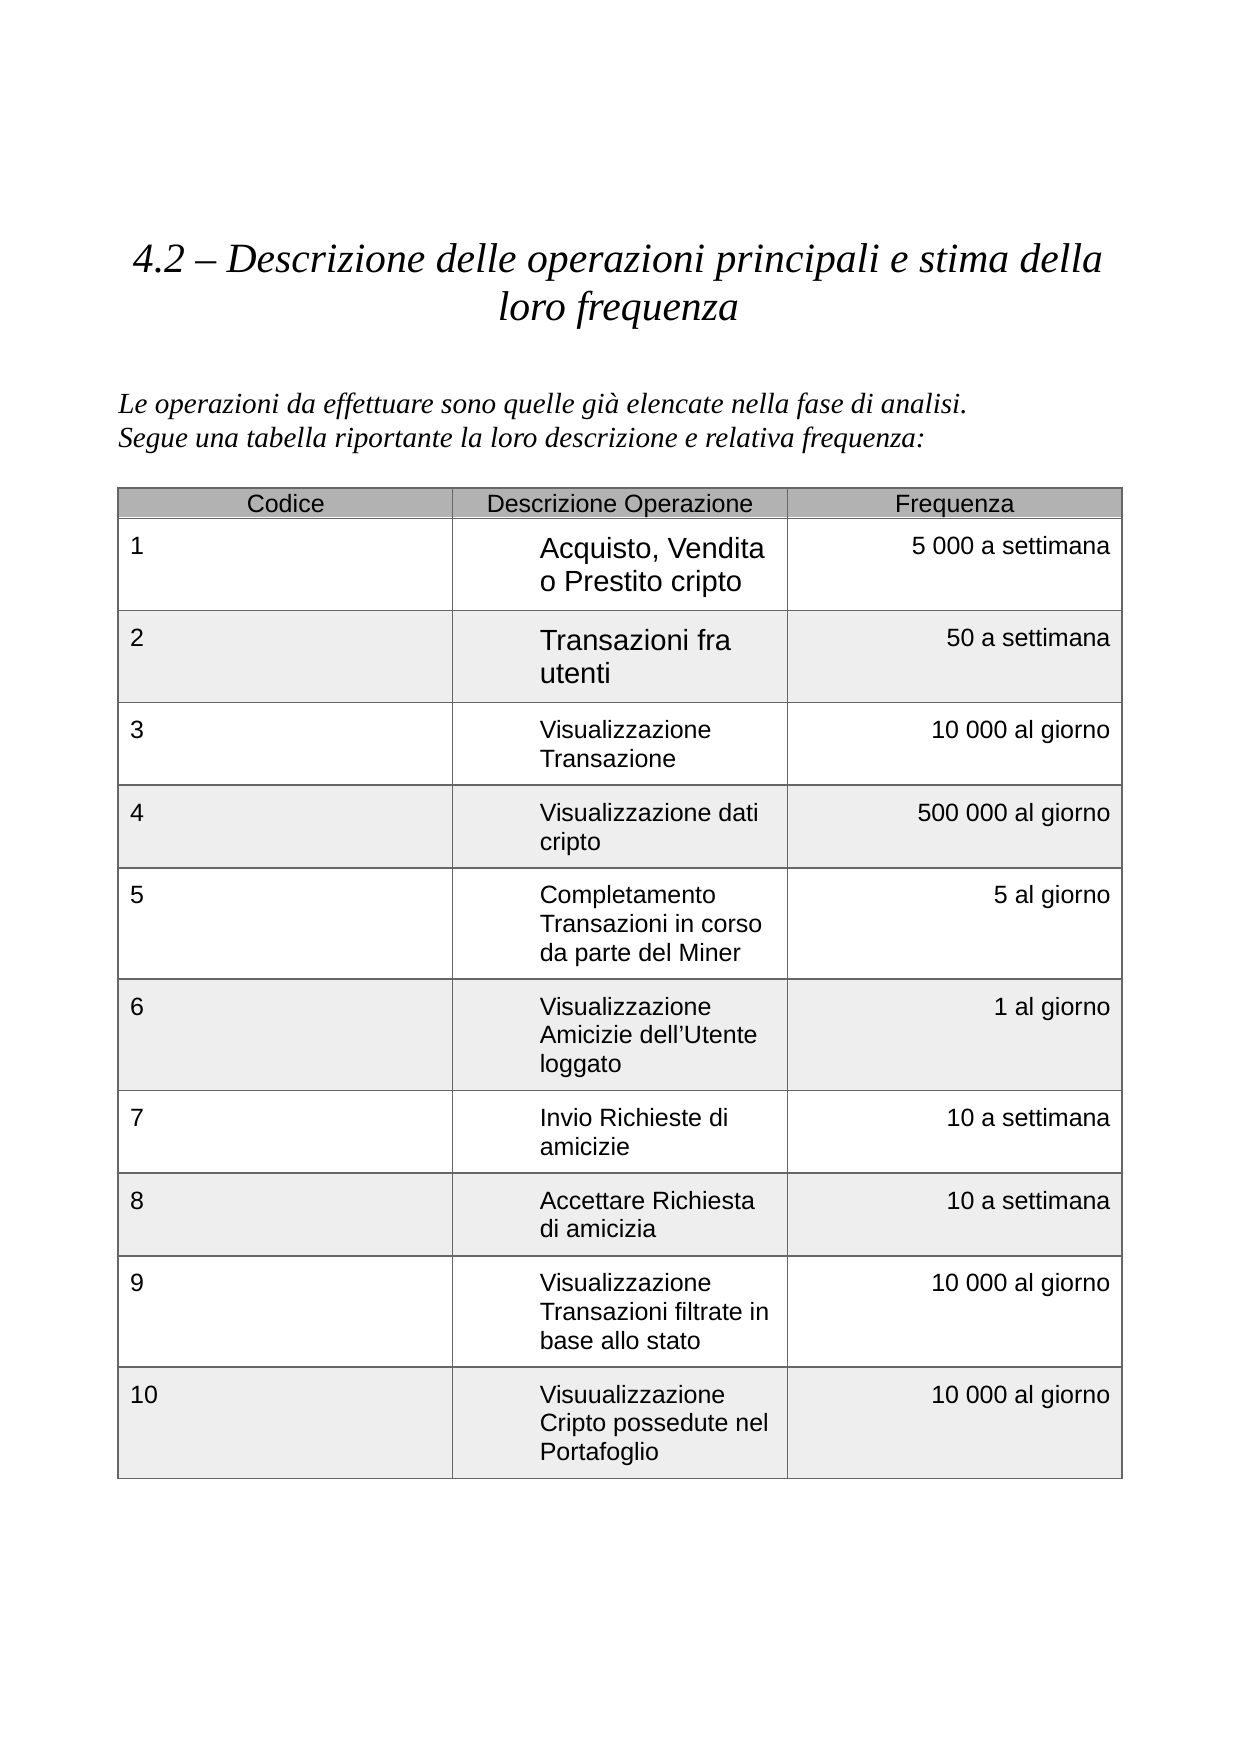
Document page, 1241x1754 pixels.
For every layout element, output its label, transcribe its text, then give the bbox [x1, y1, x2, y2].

text Segue una tabella riportante la loro descrizione e relativa frequenza: [118, 420, 1122, 453]
table_cell 10 a settimana [788, 1174, 1121, 1255]
table_cell 2 [119, 611, 452, 702]
table_header Codice [119, 489, 452, 517]
table_cell 1 al giorno [788, 980, 1121, 1090]
table_cell 50 a settimana [788, 611, 1121, 702]
table_cell 1 [119, 519, 452, 609]
table_cell 10 a settimana [788, 1091, 1121, 1172]
table_cell Transazioni fra utenti [453, 611, 787, 702]
table_cell 9 [119, 1257, 452, 1366]
table_cell 5 al giorno [788, 869, 1121, 978]
table_header Frequenza [788, 489, 1121, 517]
table_cell Acquisto, Vendita o Prestito cripto [453, 519, 787, 609]
table_cell 500 000 al giorno [788, 786, 1121, 867]
table_cell Visuualizzazione Cripto possedute nel Portafoglio [453, 1368, 787, 1478]
table_cell 7 [119, 1091, 452, 1172]
table_cell Visualizzazione dati cripto [453, 786, 787, 867]
table_cell 10 000 al giorno [788, 703, 1121, 784]
table_cell Visualizzazione Transazioni filtrate in base allo stato [453, 1257, 787, 1366]
table_header Descrizione Operazione [453, 489, 787, 517]
table_cell 5 000 a settimana [788, 519, 1121, 609]
text 4.2 – Descrizione delle operazioni principali e stima della loro frequenza [118, 233, 1122, 329]
table_cell Invio Richieste di amicizie [453, 1091, 787, 1172]
table_cell Accettare Richiesta di amicizia [453, 1174, 787, 1255]
table_cell Visualizzazione Amicizie dell’Utente loggato [453, 980, 787, 1090]
table_cell 5 [119, 869, 452, 978]
table_cell 6 [119, 980, 452, 1090]
table_cell 4 [119, 786, 452, 867]
table_cell 8 [119, 1174, 452, 1255]
table_cell Visualizzazione Transazione [453, 703, 787, 784]
text Le operazioni da effettuare sono quelle già elencate nella fase di analisi. [118, 386, 1122, 420]
table_cell Completamento Transazioni in corso da parte del Miner [453, 869, 787, 978]
table_cell 10 000 al giorno [788, 1368, 1121, 1478]
table_cell 3 [119, 703, 452, 784]
table_cell 10 000 al giorno [788, 1257, 1121, 1366]
table_cell 10 [119, 1368, 452, 1478]
